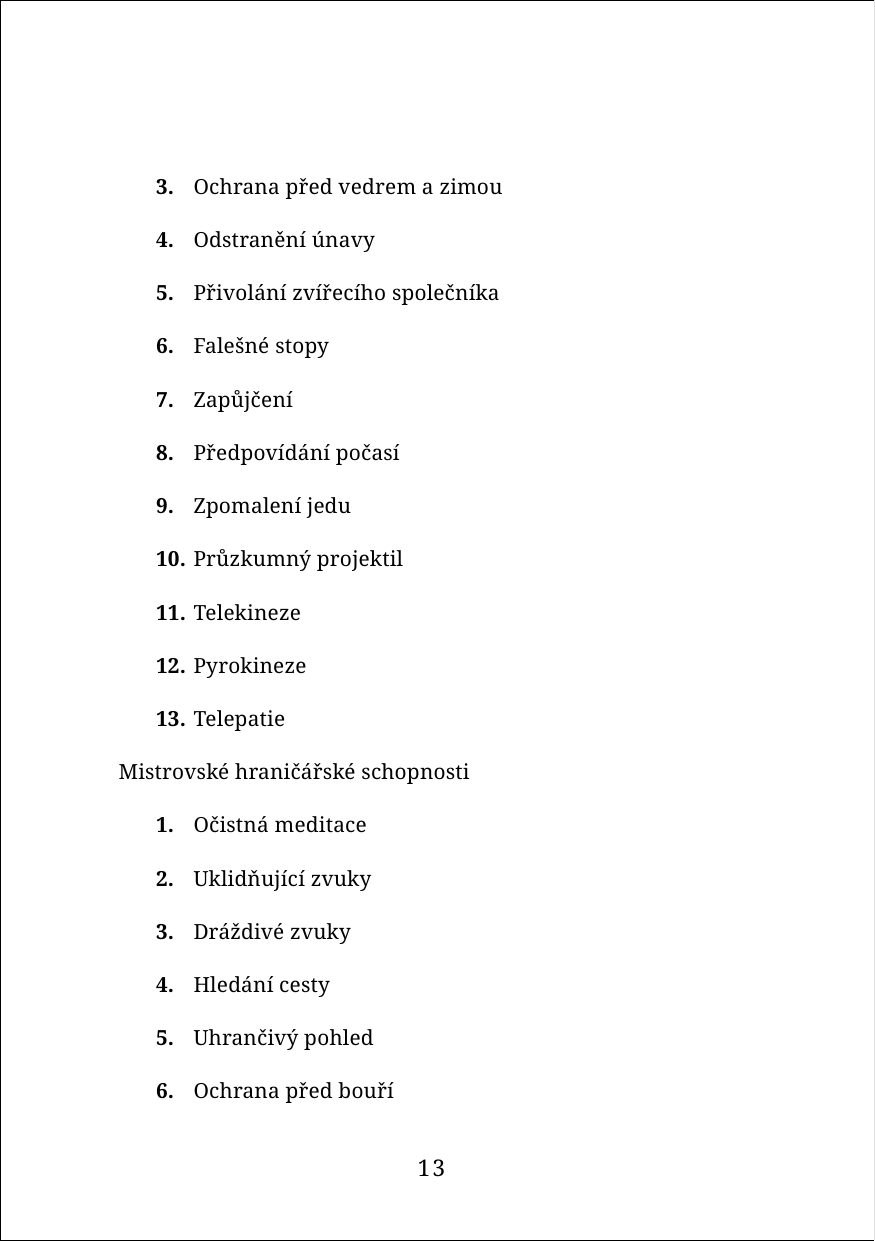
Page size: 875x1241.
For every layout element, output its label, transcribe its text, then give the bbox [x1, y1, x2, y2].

text Mistrovské hraničářské schopnosti [118, 757, 756, 786]
list Pyrokineze [156, 651, 756, 679]
list Hledání cesty [156, 970, 756, 999]
list Falešné stopy [156, 331, 756, 360]
list Předpovídání počasí [156, 438, 756, 466]
list Ochrana před bouří [156, 1077, 756, 1105]
list Telepatie [156, 704, 756, 732]
list Telekineze [156, 598, 756, 626]
list Zpomalení jedu [156, 491, 756, 519]
list Ochrana před vedrem a zimou [156, 172, 756, 200]
list Odstranění únavy [156, 225, 756, 253]
list Zapůjčení [156, 385, 756, 413]
list Průzkumný projektil [156, 544, 756, 573]
list Uklidňující zvuky [156, 864, 756, 892]
list Přivolání zvířecího společníka [156, 278, 756, 307]
list Očistná meditace [156, 811, 756, 839]
list Uhrančivý pohled [156, 1023, 756, 1052]
list Dráždivé zvuky [156, 917, 756, 945]
